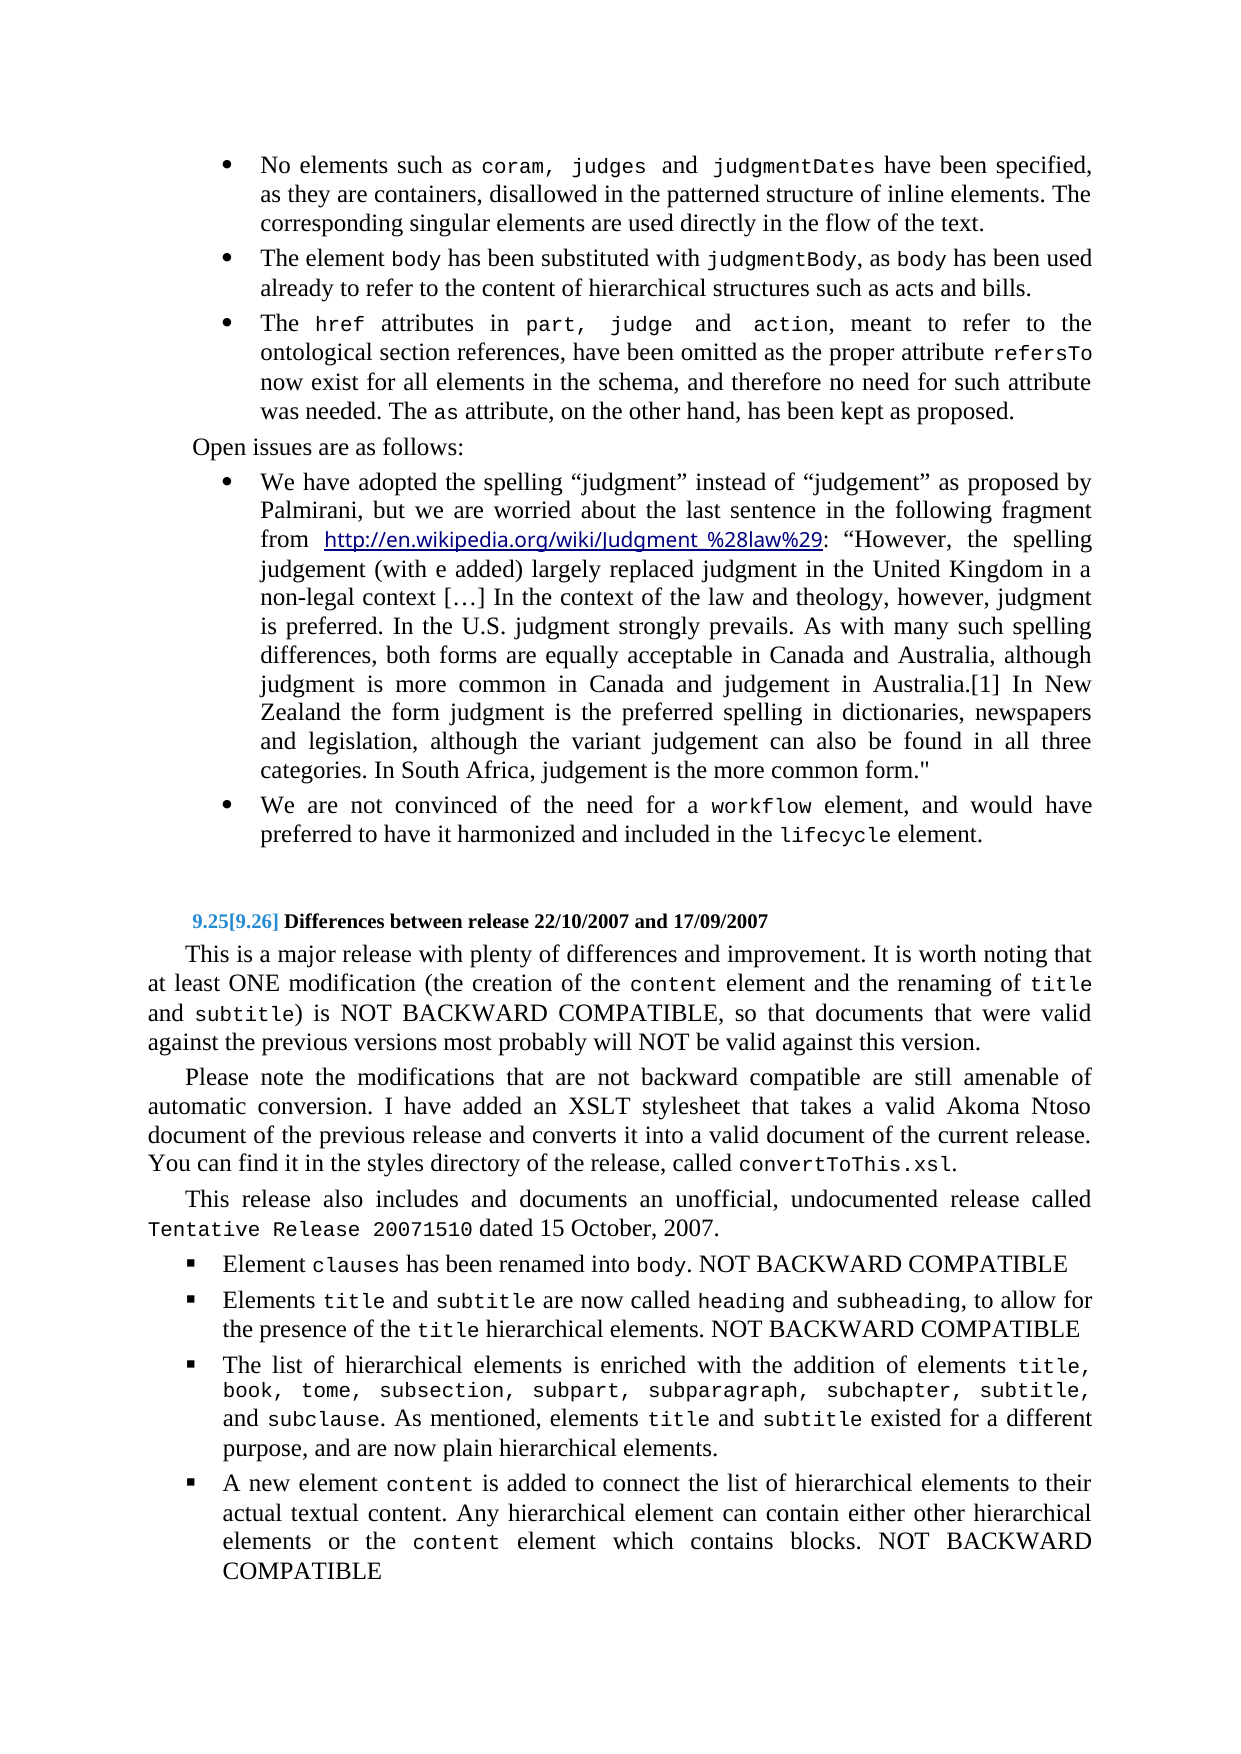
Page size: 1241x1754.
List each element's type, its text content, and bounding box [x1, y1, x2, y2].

list A new element content is added to connect the list of hierarchical elements to their actual textual content. Any hierarchical element can contain either other hierarchical elements or the content element which contains blocks. NOT BACKWARD COMPATIBLE [185, 1468, 1092, 1585]
list Element clauses has been renamed into body. NOT BACKWARD COMPATIBLE [185, 1249, 1092, 1278]
text Open issues are as follows: [148, 432, 1092, 460]
list The href attributes in part, judge and action, meant to refer to the ontological section references, have been omitted as the proper attribute refersTo now exist for all elements in the schema, and therefore no need for such attribute was needed. The as attribute, on the other hand, has been kept as proposed. [223, 308, 1092, 425]
list The list of hierarchical elements is enriched with the addition of elements title, book, tome, subsection, subpart, subparagraph, subchapter, subtitle, and subclause. As mentioned, elements title and subtitle existed for a different purpose, and are now plain hierarchical elements. [185, 1350, 1092, 1462]
text This is a major release with plenty of differences and improvement. It is worth noting that at least ONE modification (the creation of the content element and the renaming of title and subtitle) is NOT BACKWARD COMPATIBLE, so that documents that were valid against the previous versions most probably will NOT be valid against this version. [148, 939, 1092, 1056]
list We are not convinced of the need for a workflow element, and would have preferred to have it harmonized and included in the lifecycle element. [223, 790, 1092, 849]
subtitle Differences between release 22/10/2007 and 17/09/2007 [192, 909, 1092, 933]
text This release also includes and documents an unofficial, undocumented release called Tentative Release 20071510 dated 15 October, 2007. [148, 1184, 1092, 1243]
list No elements such as coram, judges and judgmentDates have been specified, as they are containers, disallowed in the patterned structure of inline elements. The corresponding singular elements are used directly in the flow of the text. [223, 150, 1092, 237]
list Elements title and subtitle are now called heading and subheading, to allow for the presence of the title hierarchical elements. NOT BACKWARD COMPATIBLE [185, 1285, 1092, 1344]
list We have adopted the spelling “judgment” instead of “judgement” as proposed by Palmirani, but we are worried about the last sentence in the following fragment from http://en.wikipedia.org/wiki/Judgment_%28law%29: “However, the spelling judgement (with e added) largely replaced judgment in the United Kingdom in a non-legal context […] In the context of the law and theology, however, judgment is preferred. In the U.S. judgment strongly prevails. As with many such spelling differences, both forms are equally acceptable in Canada and Australia, although judgment is more common in Canada and judgement in Australia.[1] In New Zealand the form judgment is the preferred spelling in dictionaries, newspapers and legislation, although the variant judgement can also be found in all three categories. In South Africa, judgement is the more common form." [223, 467, 1092, 784]
text Please note the modifications that are not backward compatible are still amenable of automatic conversion. I have added an XSLT stylesheet that takes a valid Akoma Ntoso document of the previous release and converts it into a valid document of the current release. You can find it in the styles directory of the release, called convertToThis.xsl. [148, 1062, 1092, 1178]
list The element body has been substituted with judgmentBody, as body has been used already to refer to the content of hierarchical structures such as acts and bills. [223, 243, 1092, 302]
